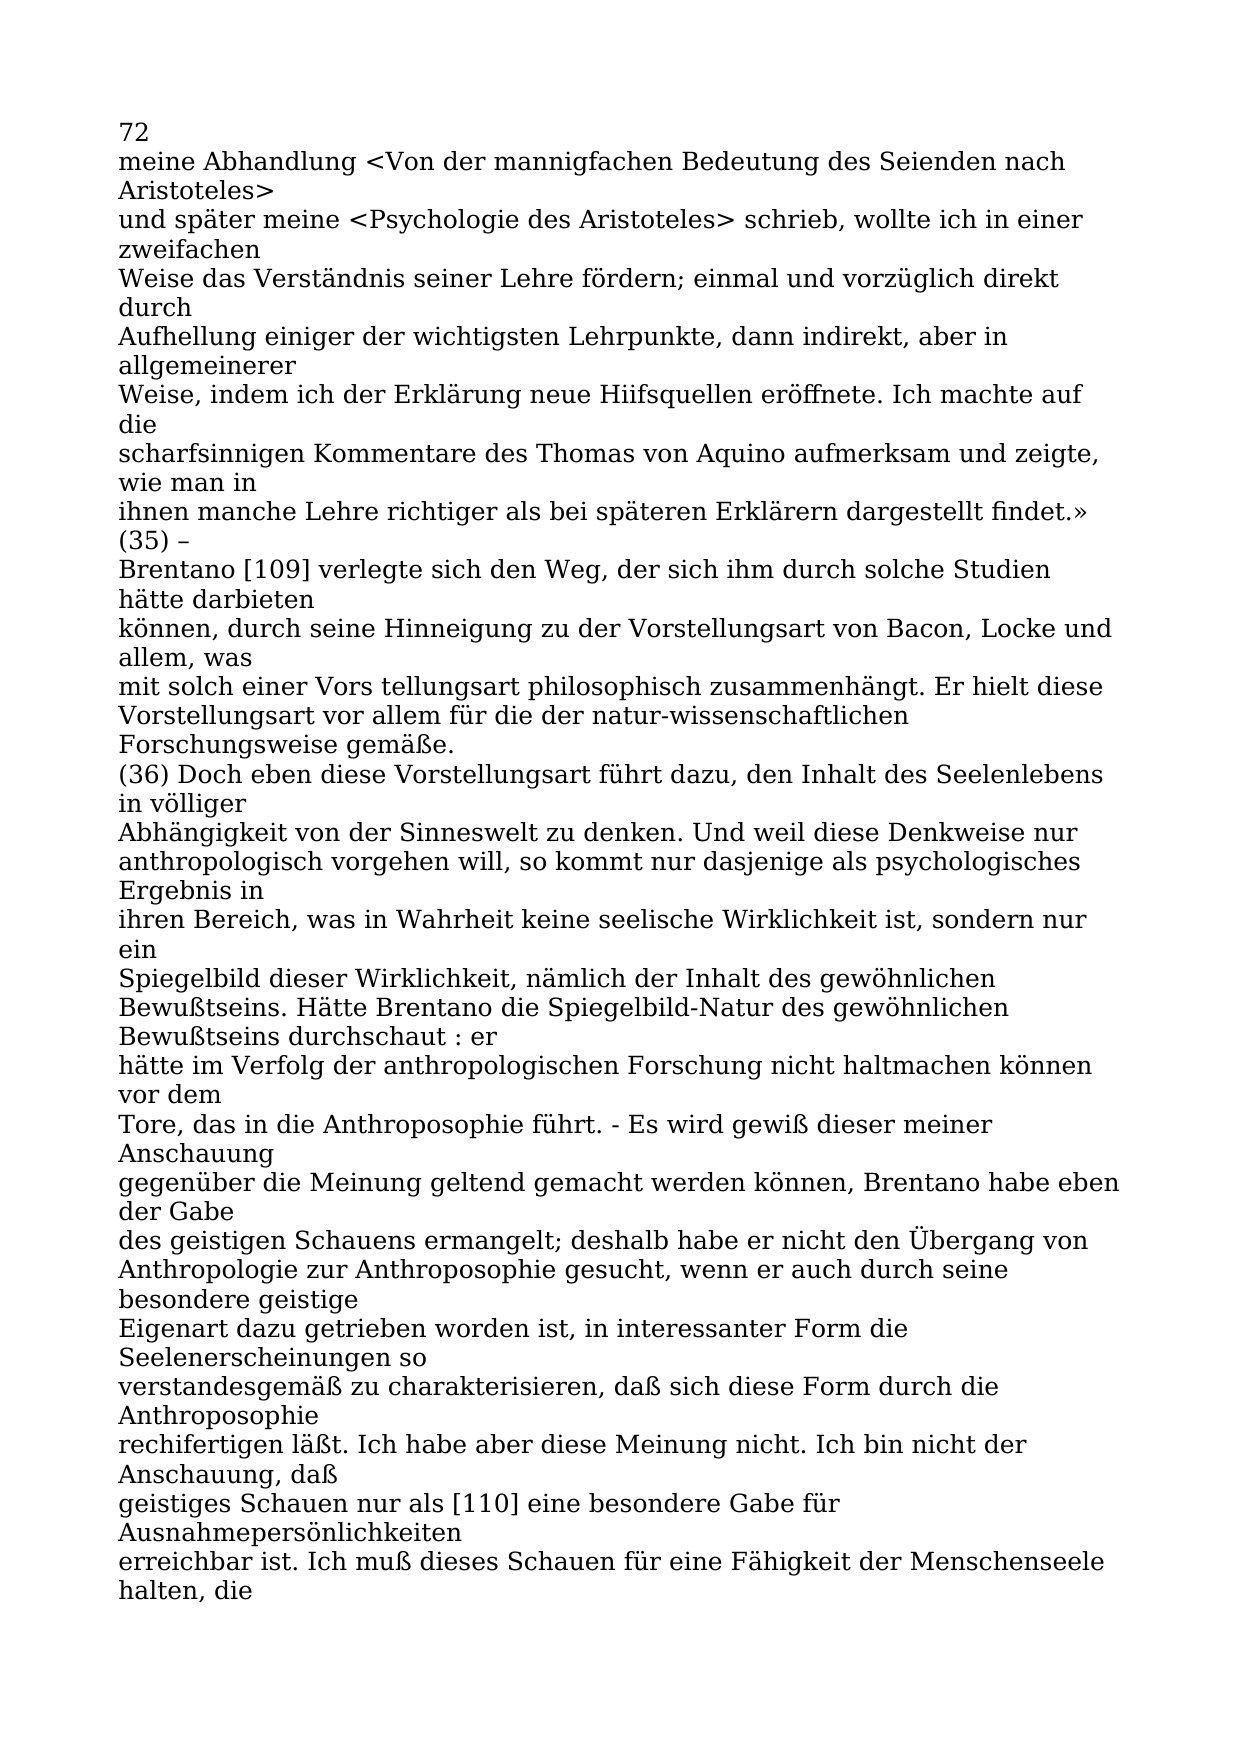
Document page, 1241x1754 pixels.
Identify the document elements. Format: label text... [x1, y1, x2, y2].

text rechifertigen läßt. Ich habe aber diese Meinung nicht. Ich bin nicht der Anschauung, daß [118, 1431, 1122, 1489]
text (36) Doch eben diese Vorstellungsart führt dazu, den Inhalt des Seelenlebens in völliger [118, 760, 1122, 818]
text des geistigen Schauens ermangelt; deshalb habe er nicht den Übergang von [118, 1226, 1122, 1256]
text scharfsinnigen Kommentare des Thomas von Aquino aufmerksam und zeigte, wie man in [118, 439, 1122, 497]
text Eigenart dazu getrieben worden ist, in interessanter Form die Seelenerscheinungen so [118, 1314, 1122, 1372]
text ihren Bereich, was in Wahrheit keine seelische Wirklichkeit ist, sondern nur ein [118, 906, 1122, 964]
text erreichbar ist. Ich muß dieses Schauen für eine Fähigkeit der Menschenseele halten, die [118, 1547, 1122, 1606]
text meine Abhandlung <Von der mannigfachen Bedeutung des Seienden nach Aristoteles> [118, 147, 1122, 206]
text anthropologisch vorgehen will, so kommt nur dasjenige als psychologisches Ergebnis in [118, 847, 1122, 906]
text Weise, indem ich der Erklärung neue Hiifsquellen eröffnete. Ich machte auf die [118, 381, 1122, 439]
text 72 [118, 118, 1122, 147]
text verstandesgemäß zu charakterisieren, daß sich diese Form durch die Anthroposophie [118, 1372, 1122, 1431]
text Tore, das in die Anthroposophie führt. - Es wird gewiß dieser meiner Anschauung [118, 1110, 1122, 1168]
text hätte im Verfolg der anthropologischen Forschung nicht haltmachen können vor dem [118, 1051, 1122, 1110]
text Weise das Verständnis seiner Lehre fördern; einmal und vorzüglich direkt durch [118, 264, 1122, 322]
text gegenüber die Meinung geltend gemacht werden können, Brentano habe eben der Gabe [118, 1168, 1122, 1226]
text können, durch seine Hinneigung zu der Vorstellungsart von Bacon, Locke und allem, was [118, 614, 1122, 672]
text mit solch einer Vors tellungsart philosophisch zusammenhängt. Er hielt diese [118, 672, 1122, 701]
text Anthropologie zur Anthroposophie gesucht, wenn er auch durch seine besondere geistige [118, 1256, 1122, 1314]
text Abhängigkeit von der Sinneswelt zu denken. Und weil diese Denkweise nur [118, 818, 1122, 847]
text Vorstellungsart vor allem für die der natur-wissenschaftlichen Forschungsweise gemäße. [118, 701, 1122, 760]
text Brentano [109] verlegte sich den Weg, der sich ihm durch solche Studien hätte darbieten [118, 556, 1122, 614]
text ihnen manche Lehre richtiger als bei späteren Erklärern dargestellt findet.» (35) – [118, 497, 1122, 556]
text und später meine <Psychologie des Aristoteles> schrieb, wollte ich in einer zweifachen [118, 206, 1122, 264]
text Spiegelbild dieser Wirklichkeit, nämlich der Inhalt des gewöhnlichen Bewußtseins. Hätte Brentano die Spiegelbild-Natur des gewöhnlichen Bewußtseins durchschaut : er [118, 964, 1122, 1051]
text Aufhellung einiger der wichtigsten Lehrpunkte, dann indirekt, aber in allgemeinerer [118, 322, 1122, 381]
text geistiges Schauen nur als [110] eine besondere Gabe für Ausnahmepersönlichkeiten [118, 1489, 1122, 1547]
